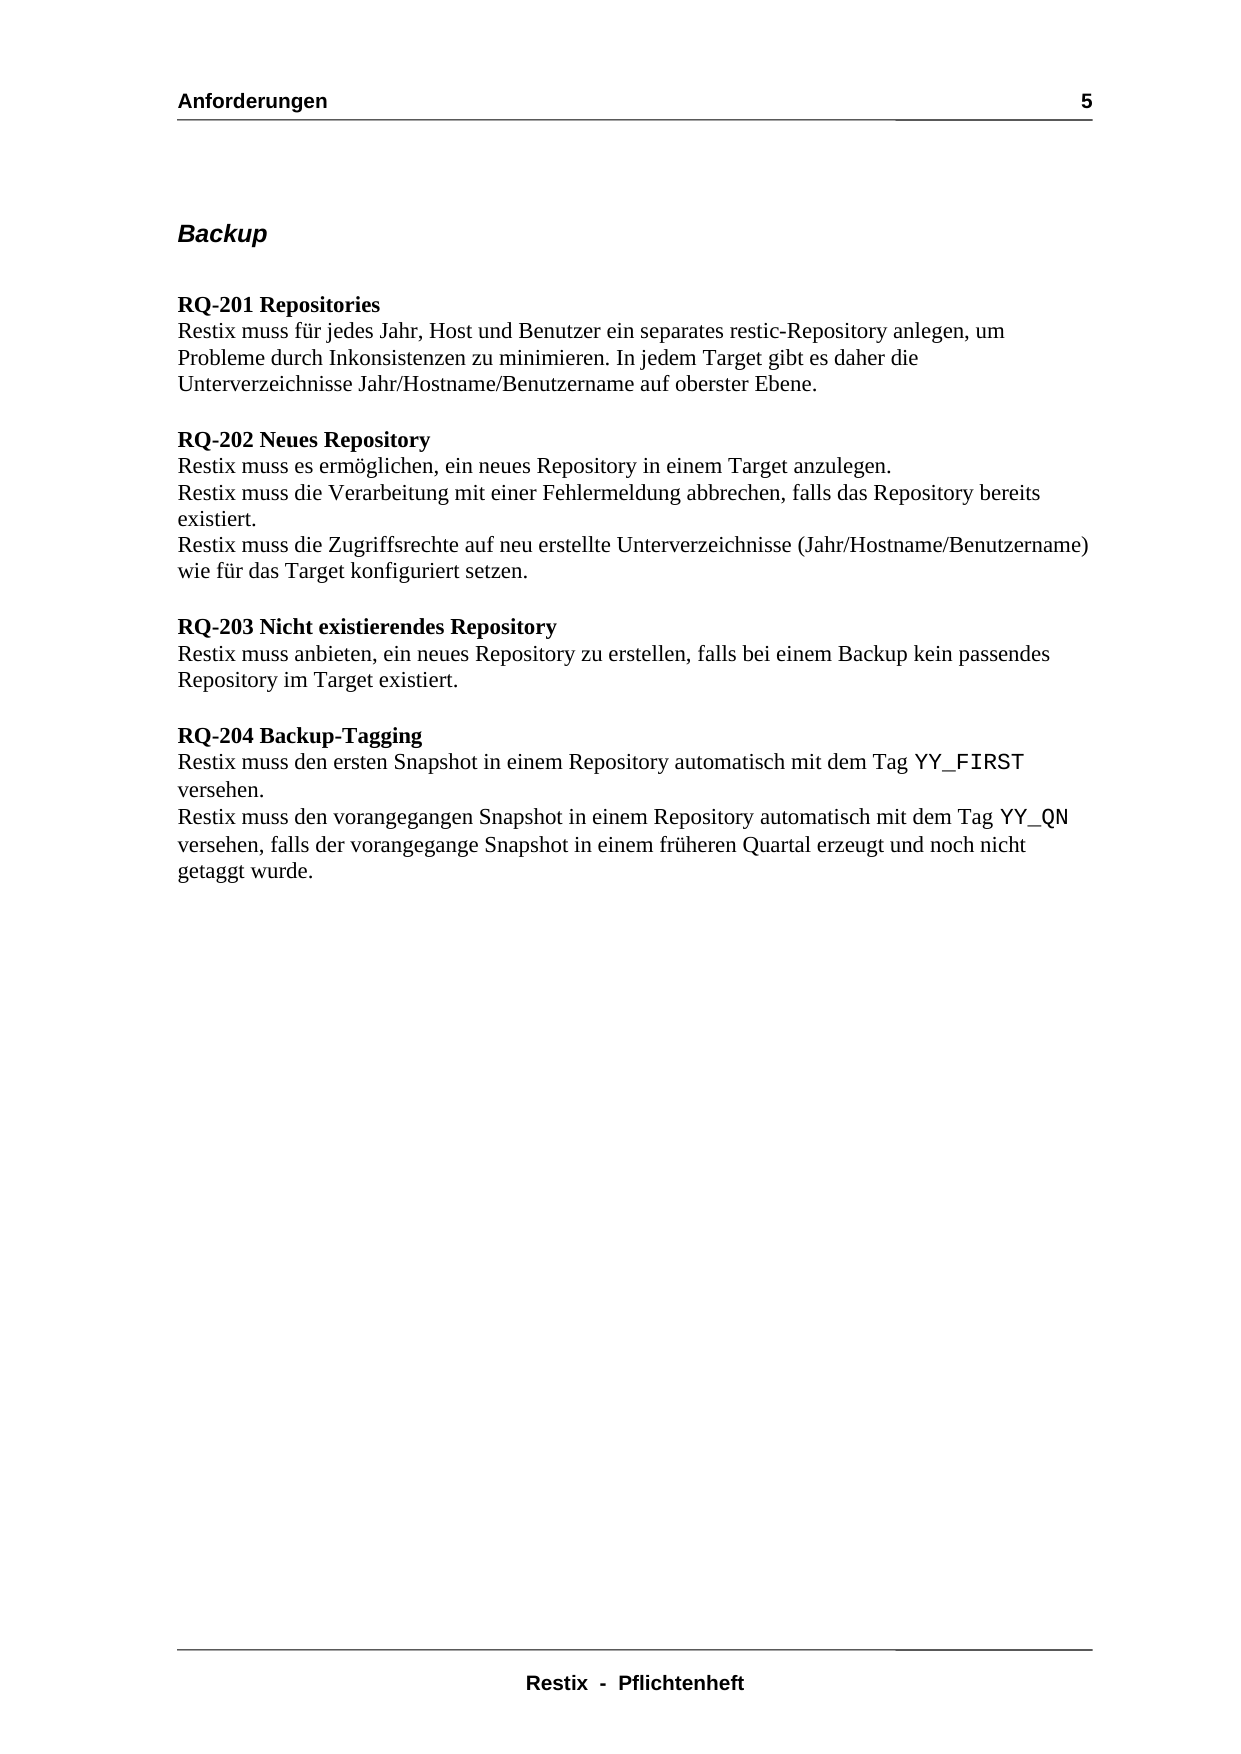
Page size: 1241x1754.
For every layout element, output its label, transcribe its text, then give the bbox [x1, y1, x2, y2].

text Restix muss den vorangegangen Snapshot in einem Repository automatisch mit dem Tag YY_QN versehen, falls der vorangegange Snapshot in einem früheren Quartal erzeugt und noch nicht getaggt wurde. [177, 803, 1092, 884]
text Restix muss die Zugriffsrechte auf neu erstellte Unterverzeichnisse (Jahr/Hostname/Benutzername) wie für das Target konfiguriert setzen. [177, 531, 1092, 584]
text RQ-203 Nicht existierendes Repository [177, 613, 1092, 640]
text Restix muss es ermöglichen, ein neues Repository in einem Target anzulegen. [177, 452, 1092, 478]
text RQ-201 Repositories [177, 291, 1092, 317]
text Restix muss den ersten Snapshot in einem Repository automatisch mit dem Tag YY_FIRST versehen. [177, 748, 1092, 803]
text Restix muss für jedes Jahr, Host und Benutzer ein separates restic-Repository anlegen, um Probleme durch Inkonsistenzen zu minimieren. In jedem Target gibt es daher die Unterverzeichnisse Jahr/Hostname/Benutzername auf oberster Ebene. [177, 317, 1092, 396]
text Restix muss anbieten, ein neues Repository zu erstellen, falls bei einem Backup kein passendes Repository im Target existiert. [177, 640, 1092, 692]
subtitle Backup [177, 218, 1092, 247]
text Restix muss die Verarbeitung mit einer Fehlermeldung abbrechen, falls das Repository bereits existiert. [177, 478, 1092, 531]
text RQ-202 Neues Repository [177, 426, 1092, 452]
text RQ-204 Backup-Tagging [177, 722, 1092, 748]
